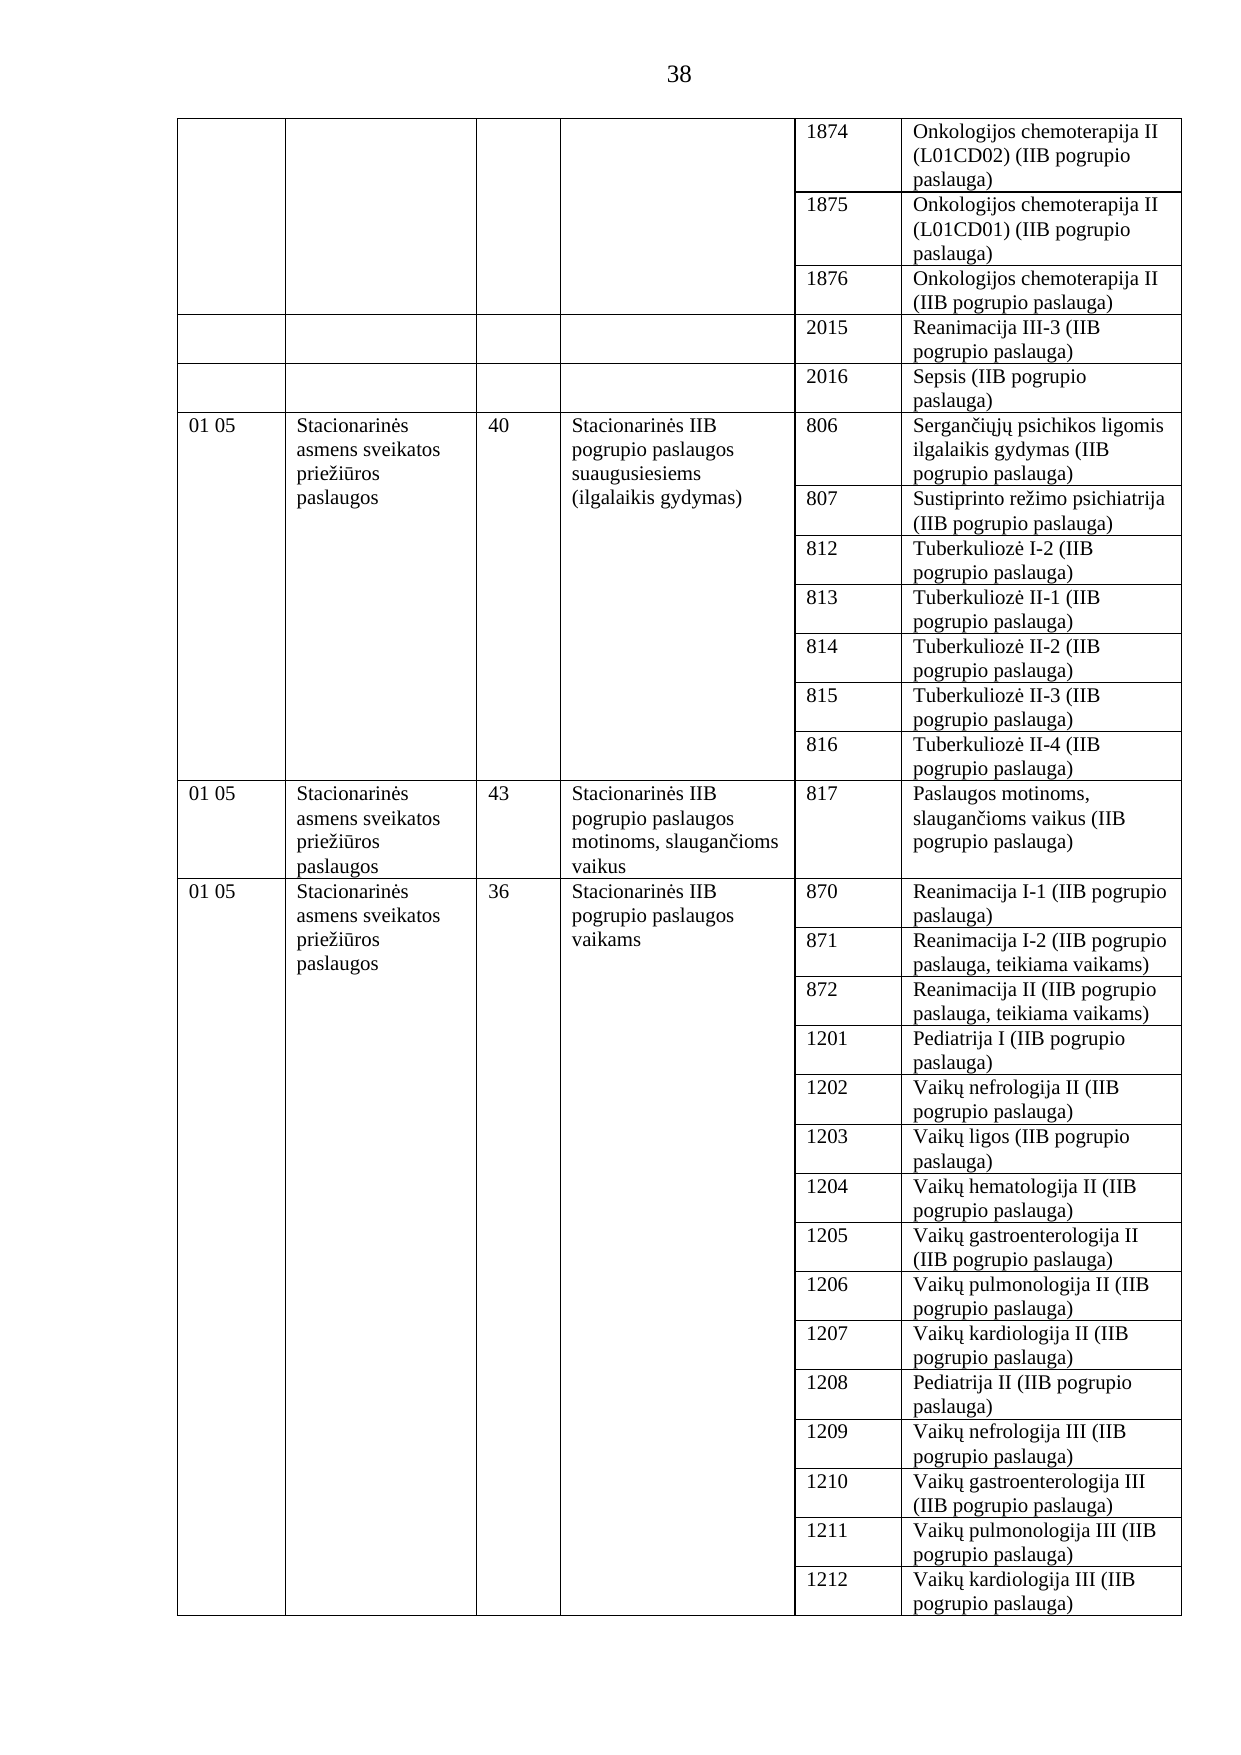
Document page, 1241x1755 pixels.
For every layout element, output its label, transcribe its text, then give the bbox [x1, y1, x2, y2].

table_cell 1201 [796, 1026, 901, 1074]
table_cell 1875 [796, 193, 901, 264]
table_cell Tuberkuliozė II-3 (IIB pogrupio paslauga) [902, 683, 1181, 731]
table_cell Vaikų ligos (IIB pogrupio paslauga) [902, 1125, 1181, 1173]
table_cell Vaikų kardiologija III (IIB pogrupio paslauga) [902, 1567, 1181, 1615]
table_cell 01 05 [178, 781, 285, 878]
table_cell Tuberkuliozė II-2 (IIB pogrupio paslauga) [902, 634, 1181, 682]
table_cell Vaikų gastroenterologija II (IIB pogrupio paslauga) [902, 1223, 1181, 1271]
table_cell 1209 [796, 1420, 901, 1468]
table_cell Stacionarinės IIB pogrupio paslaugos vaikams [561, 879, 794, 1615]
table_cell Onkologijos chemoterapija II (L01CD02) (IIB pogrupio paslauga) [902, 119, 1181, 191]
table_cell Pediatrija I (IIB pogrupio paslauga) [902, 1026, 1181, 1074]
table_cell 1210 [796, 1469, 901, 1517]
table_cell Reanimacija III-3 (IIB pogrupio paslauga) [902, 315, 1181, 363]
table_cell Vaikų nefrologija III (IIB pogrupio paslauga) [902, 1420, 1181, 1468]
table_cell 1874 [796, 119, 901, 191]
table_cell [178, 364, 285, 412]
table_cell Tuberkuliozė II-4 (IIB pogrupio paslauga) [902, 732, 1181, 780]
table_cell 1203 [796, 1125, 901, 1173]
table_cell 815 [796, 683, 901, 731]
table_cell 814 [796, 634, 901, 682]
table_cell 1212 [796, 1567, 901, 1615]
table_cell [561, 315, 794, 363]
table_cell 1876 [796, 266, 901, 314]
table_cell Reanimacija II (IIB pogrupio paslauga, teikiama vaikams) [902, 977, 1181, 1025]
table_cell Pediatrija II (IIB pogrupio paslauga) [902, 1370, 1181, 1418]
table_cell Vaikų gastroenterologija III (IIB pogrupio paslauga) [902, 1469, 1181, 1517]
table_cell 1206 [796, 1272, 901, 1320]
table_cell Vaikų hematologija II (IIB pogrupio paslauga) [902, 1174, 1181, 1222]
table_cell 1204 [796, 1174, 901, 1222]
table_cell 816 [796, 732, 901, 780]
table_cell Stacionarinės IIB pogrupio paslaugos motinoms, slaugančioms vaikus [561, 781, 794, 878]
table_cell [561, 119, 794, 314]
table_cell Paslaugos motinoms, slaugančioms vaikus (IIB pogrupio paslauga) [902, 781, 1181, 878]
table_cell 806 [796, 413, 901, 485]
table_cell [286, 364, 476, 412]
table_cell 40 [477, 413, 560, 780]
table_cell Stacionarinės asmens sveikatos priežiūros paslaugos [286, 781, 476, 878]
table_cell 813 [796, 585, 901, 633]
table_cell [477, 364, 560, 412]
table_cell 870 [796, 879, 901, 927]
table_cell Tuberkuliozė II-1 (IIB pogrupio paslauga) [902, 585, 1181, 633]
table_cell Stacionarinės asmens sveikatos priežiūros paslaugos [286, 413, 476, 780]
table_cell [286, 119, 476, 314]
table_cell Reanimacija I-1 (IIB pogrupio paslauga) [902, 879, 1181, 927]
table_cell 872 [796, 977, 901, 1025]
table_cell Stacionarinės asmens sveikatos priežiūros paslaugos [286, 879, 476, 1615]
table_cell 43 [477, 781, 560, 878]
table_cell Sustiprinto režimo psichiatrija (IIB pogrupio paslauga) [902, 486, 1181, 534]
table_cell Vaikų pulmonologija III (IIB pogrupio paslauga) [902, 1518, 1181, 1566]
table_cell 01 05 [178, 413, 285, 780]
table_cell [477, 119, 560, 314]
table_cell Sergančiųjų psichikos ligomis ilgalaikis gydymas (IIB pogrupio paslauga) [902, 413, 1181, 485]
table_cell Tuberkuliozė I-2 (IIB pogrupio paslauga) [902, 536, 1181, 584]
table_cell Reanimacija I-2 (IIB pogrupio paslauga, teikiama vaikams) [902, 928, 1181, 976]
table_cell 36 [477, 879, 560, 1615]
table_cell 1211 [796, 1518, 901, 1566]
table_cell Vaikų pulmonologija II (IIB pogrupio paslauga) [902, 1272, 1181, 1320]
table_cell [286, 315, 476, 363]
table_cell 817 [796, 781, 901, 878]
table_cell 1208 [796, 1370, 901, 1418]
table_cell Vaikų kardiologija II (IIB pogrupio paslauga) [902, 1321, 1181, 1369]
table_cell Sepsis (IIB pogrupio paslauga) [902, 364, 1181, 412]
table_cell [561, 364, 794, 412]
table_cell 1202 [796, 1075, 901, 1123]
table_cell 812 [796, 536, 901, 584]
table_cell 2015 [796, 315, 901, 363]
table_cell Vaikų nefrologija II (IIB pogrupio paslauga) [902, 1075, 1181, 1123]
table_cell 2016 [796, 364, 901, 412]
table_cell 871 [796, 928, 901, 976]
table_cell Onkologijos chemoterapija II (L01CD01) (IIB pogrupio paslauga) [902, 193, 1181, 264]
table_cell Onkologijos chemoterapija II (IIB pogrupio paslauga) [902, 266, 1181, 314]
table_cell [477, 315, 560, 363]
table_cell 01 05 [178, 879, 285, 1615]
table_cell 807 [796, 486, 901, 534]
table_cell 1207 [796, 1321, 901, 1369]
table_cell [178, 315, 285, 363]
table_cell 1205 [796, 1223, 901, 1271]
table_cell [178, 119, 285, 314]
table_cell Stacionarinės IIB pogrupio paslaugos suaugusiesiems (ilgalaikis gydymas) [561, 413, 794, 780]
